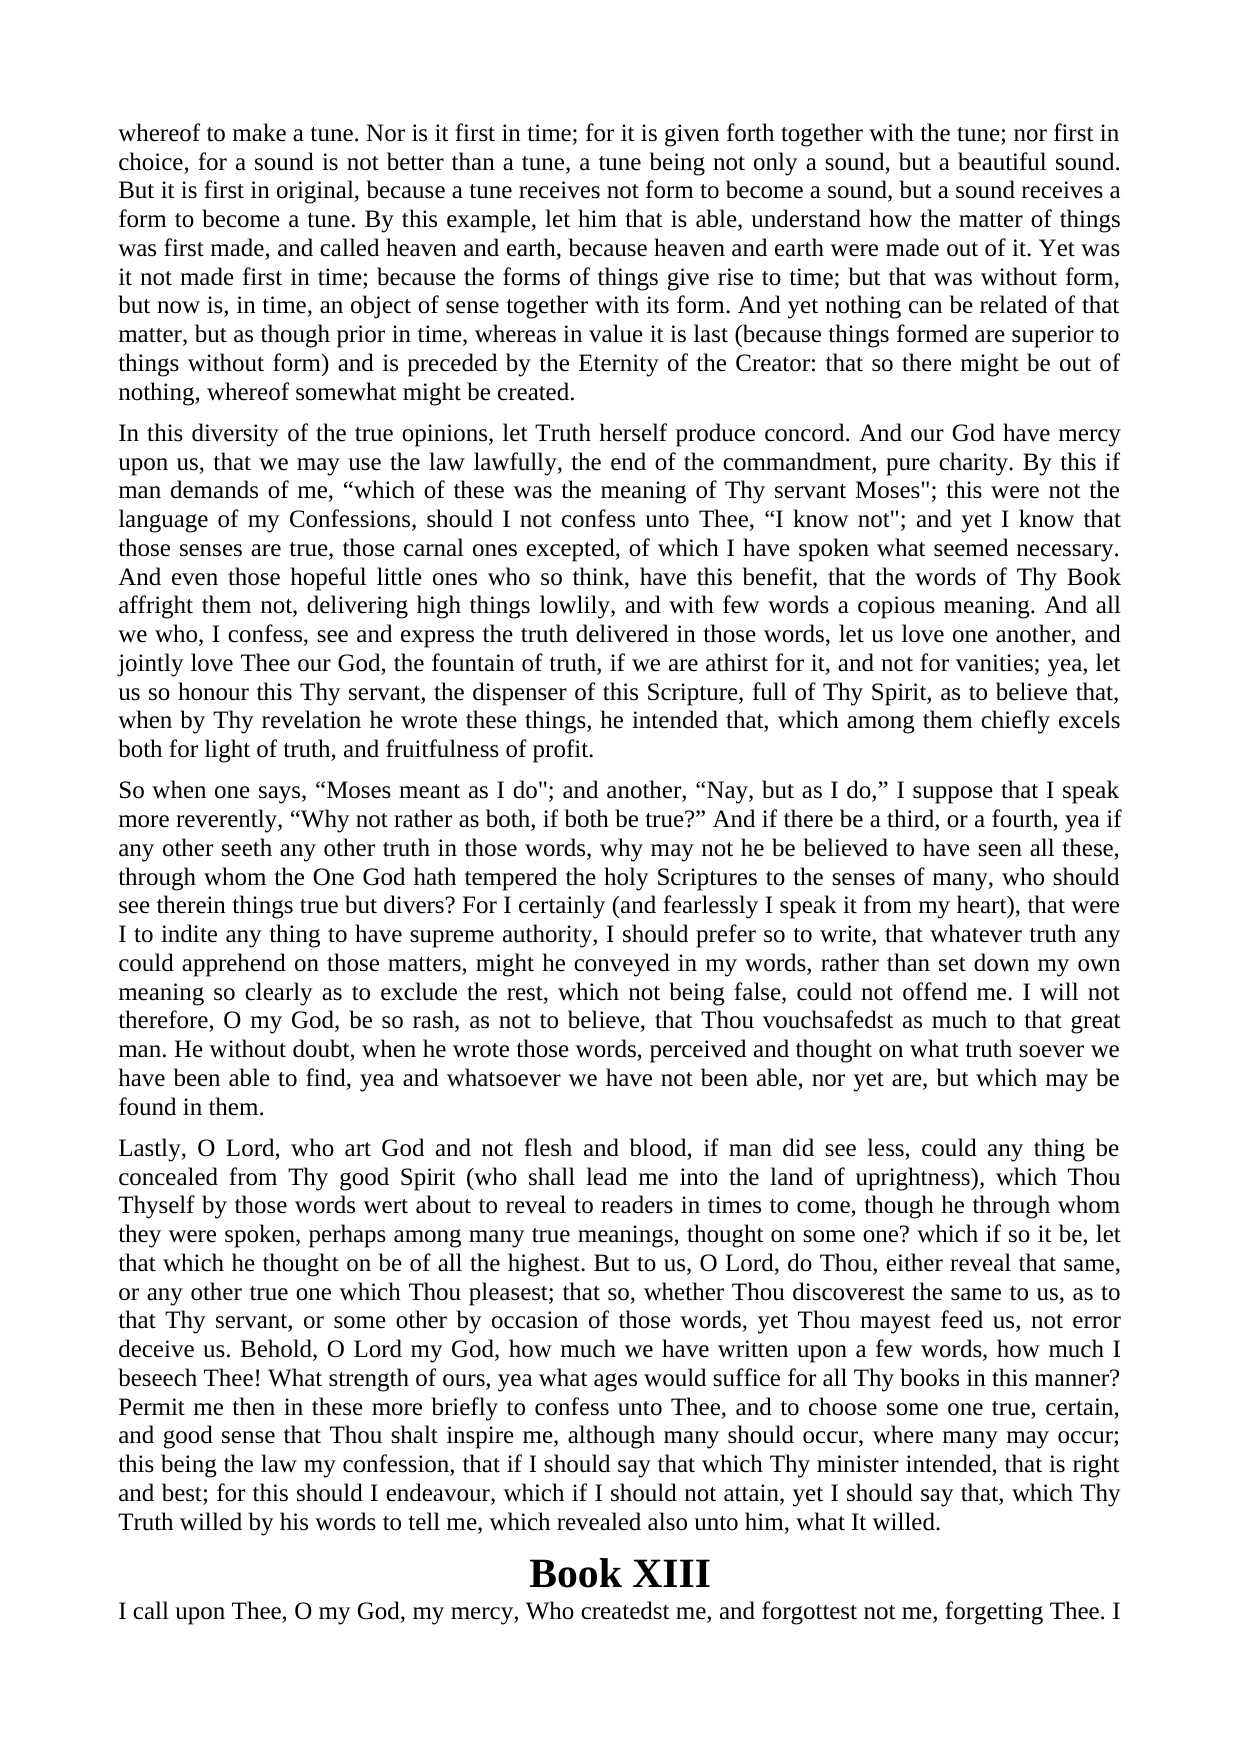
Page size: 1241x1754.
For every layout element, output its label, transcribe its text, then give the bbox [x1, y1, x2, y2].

subtitle Book XIII [118, 1548, 1122, 1596]
text In this diversity of the true opinions, let Truth herself produce concord. And our God have mercy upon us, that we may use the law lawfully, the end of the commandment, pure charity. By this if man demands of me, “which of these was the meaning of Thy servant Moses"; this were not the language of my Confessions, should I not confess unto Thee, “I know not"; and yet I know that those senses are true, those carnal ones excepted, of which I have spoken what seemed necessary. And even those hopeful little ones who so think, have this benefit, that the words of Thy Book affright them not, delivering high things lowlily, and with few words a copious meaning. And all we who, I confess, see and express the truth delivered in those words, let us love one another, and jointly love Thee our God, the fountain of truth, if we are athirst for it, and not for vanities; yea, let us so honour this Thy servant, the dispenser of this Scripture, full of Thy Spirit, as to believe that, when by Thy revelation he wrote these things, he intended that, which among them chiefly excels both for light of truth, and fruitfulness of profit. [118, 418, 1122, 763]
text So when one says, “Moses meant as I do"; and another, “Nay, but as I do,” I suppose that I speak more reverently, “Why not rather as both, if both be true?” And if there be a third, or a fourth, yea if any other seeth any other truth in those words, why may not he be believed to have seen all these, through whom the One God hath tempered the holy Scriptures to the senses of many, who should see therein things true but divers? For I certainly (and fearlessly I speak it from my heart), that were I to indite any thing to have supreme authority, I should prefer so to write, that whatever truth any could apprehend on those matters, might he conveyed in my words, rather than set down my own meaning so clearly as to exclude the rest, which not being false, could not offend me. I will not therefore, O my God, be so rash, as not to believe, that Thou vouchsafedst as much to that great man. He without doubt, when he wrote those words, perceived and thought on what truth soever we have been able to find, yea and whatsoever we have not been able, nor yet are, but which may be found in them. [118, 776, 1122, 1121]
text Lastly, O Lord, who art God and not flesh and blood, if man did see less, could any thing be concealed from Thy good Spirit (who shall lead me into the land of uprightness), which Thou Thyself by those words wert about to reveal to readers in times to come, though he through whom they were spoken, perhaps among many true meanings, thought on some one? which if so it be, let that which he thought on be of all the highest. But to us, O Lord, do Thou, either reveal that same, or any other true one which Thou pleasest; that so, whether Thou discoverest the same to us, as to that Thy servant, or some other by occasion of those words, yet Thou mayest feed us, not error deceive us. Behold, O Lord my God, how much we have written upon a few words, how much I beseech Thee! What strength of ours, yea what ages would suffice for all Thy books in this manner? Permit me then in these more briefly to confess unto Thee, and to choose some one true, certain, and good sense that Thou shalt inspire me, although many should occur, where many may occur; this being the law my confession, that if I should say that which Thy minister intended, that is right and best; for this should I endeavour, which if I should not attain, yet I should say that, which Thy Truth willed by his words to tell me, which revealed also unto him, what It willed. [118, 1133, 1122, 1536]
text whereof to make a tune. Nor is it first in time; for it is given forth together with the tune; nor first in choice, for a sound is not better than a tune, a tune being not only a sound, but a beautiful sound. But it is first in original, because a tune receives not form to become a sound, but a sound receives a form to become a tune. By this example, let him that is able, understand how the matter of things was first made, and called heaven and earth, because heaven and earth were made out of it. Yet was it not made first in time; because the forms of things give rise to time; but that was without form, but now is, in time, an object of sense together with its form. And yet nothing can be related of that matter, but as though prior in time, whereas in value it is last (because things formed are superior to things without form) and is preceded by the Eternity of the Creator: that so there might be out of nothing, whereof somewhat might be created. [118, 118, 1122, 406]
text I call upon Thee, O my God, my mercy, Who createdst me, and forgottest not me, forgetting Thee. I [118, 1596, 1122, 1625]
